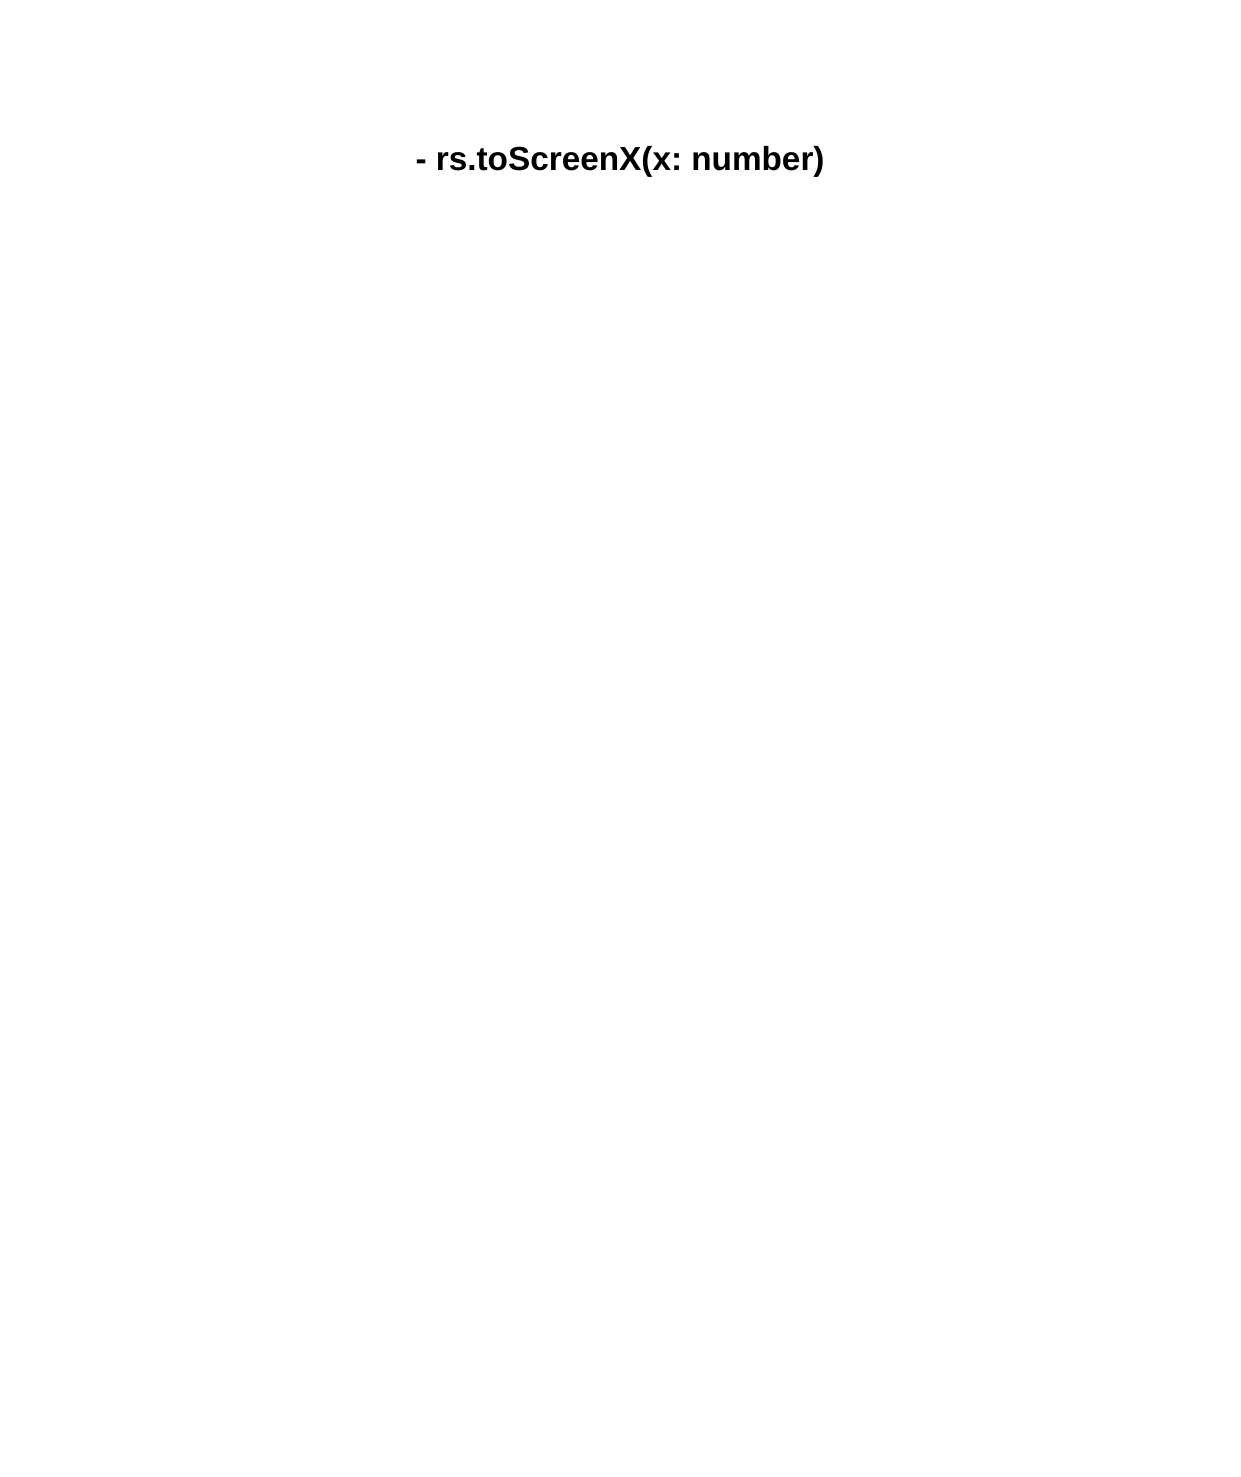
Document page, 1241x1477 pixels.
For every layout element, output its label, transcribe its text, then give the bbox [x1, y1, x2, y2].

subtitle - rs.toScreenX(x: number) [118, 139, 1122, 177]
